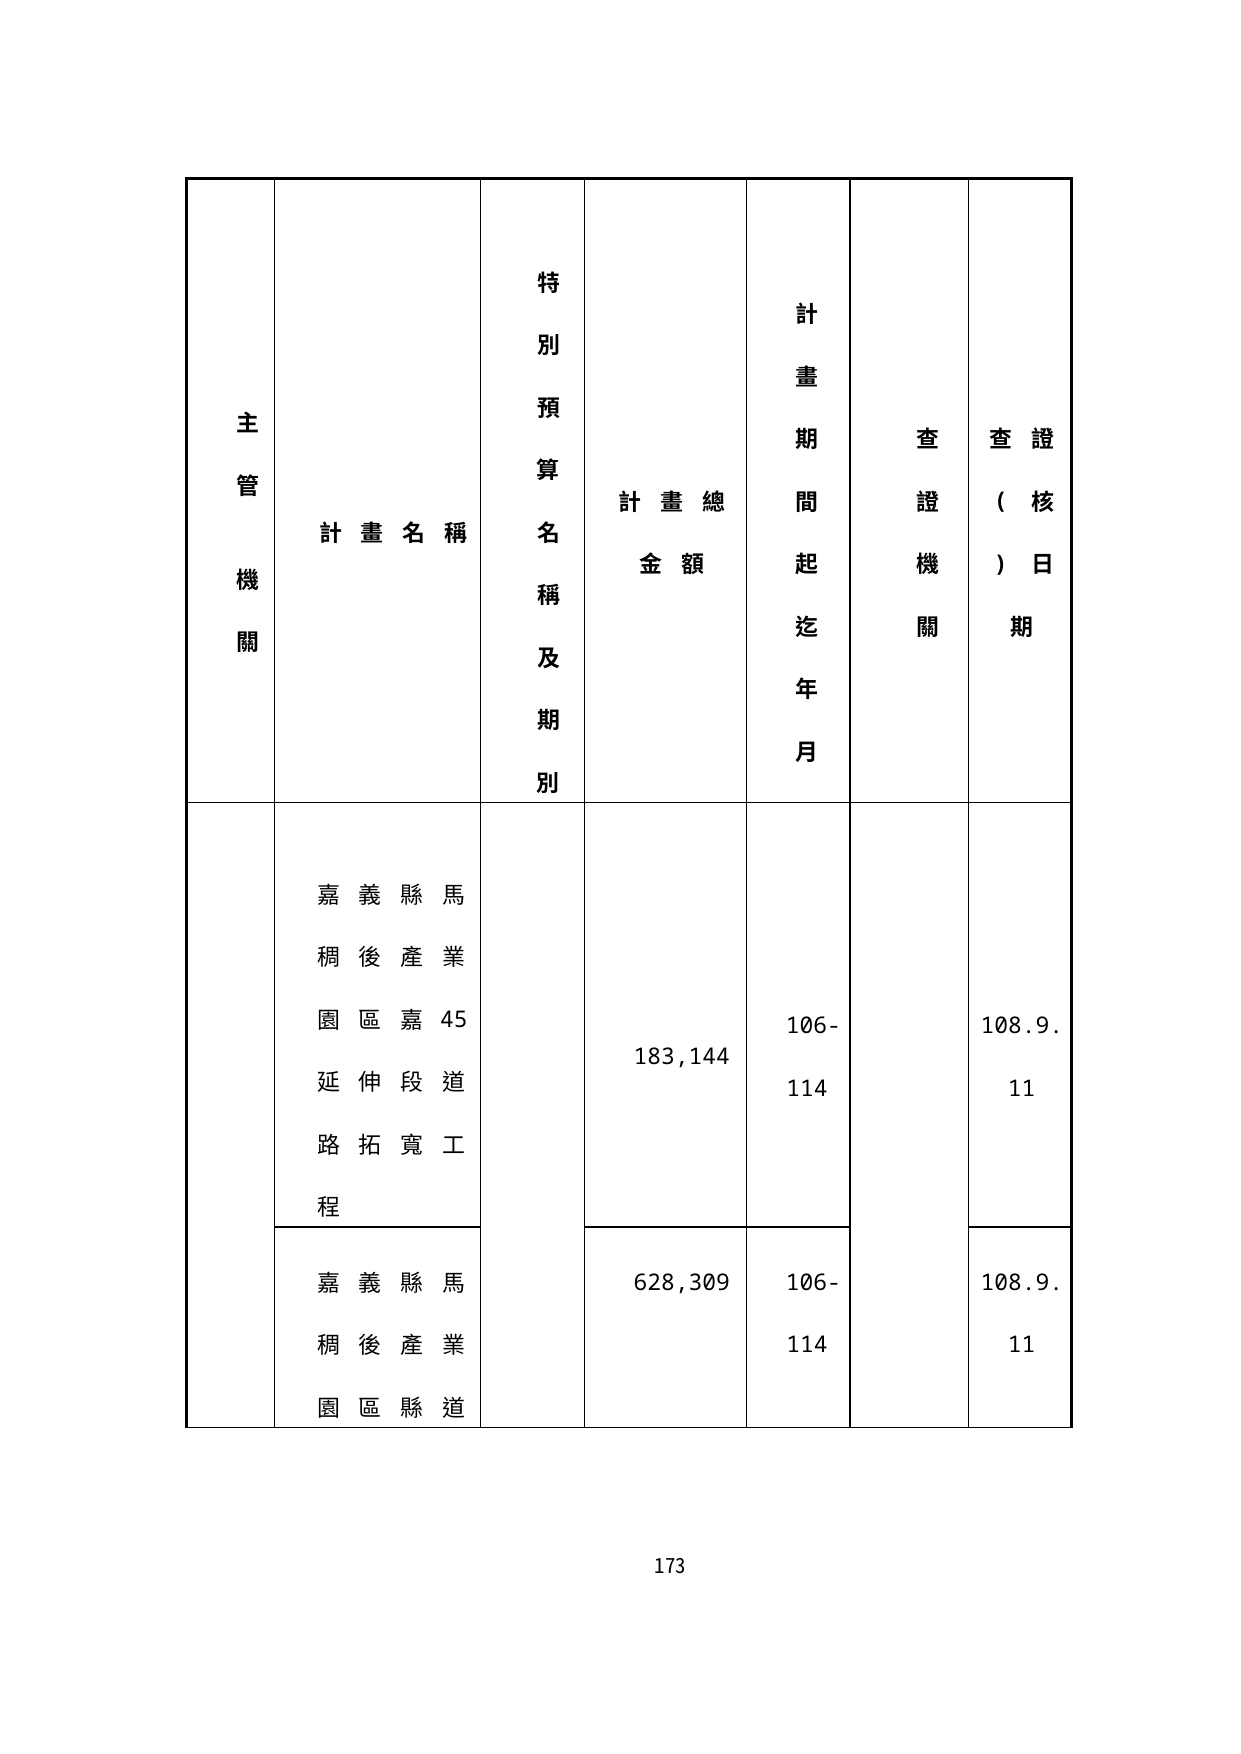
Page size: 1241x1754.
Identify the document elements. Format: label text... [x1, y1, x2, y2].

table_cell 108.9.11 [969, 1228, 1070, 1427]
table_cell 628,309 [585, 1228, 746, 1427]
table_cell 106-114 [747, 1228, 849, 1427]
table_header 計畫名稱 [275, 180, 480, 802]
table_cell 108.9.11 [969, 803, 1070, 1226]
table_header 查證(核)日期 [969, 180, 1070, 802]
table_header 計畫期間起迄年月 [747, 180, 849, 802]
table_cell 嘉義縣馬稠後產業園區嘉45延伸段道路拓寬工程 [275, 803, 480, 1226]
table_cell [851, 803, 968, 1427]
table_header 特別預算 名稱及期別 [481, 180, 584, 802]
table_cell [481, 803, 584, 1427]
table_header 主管 機關 [188, 180, 274, 802]
table_cell 183,144 [585, 803, 746, 1226]
table_header 計畫總金額 [585, 180, 746, 802]
table_header 查證機關 [851, 180, 968, 802]
table_cell [188, 803, 274, 1427]
table_cell 嘉義縣馬稠後產業園區縣道 [275, 1228, 480, 1427]
table_cell 106-114 [747, 803, 849, 1226]
